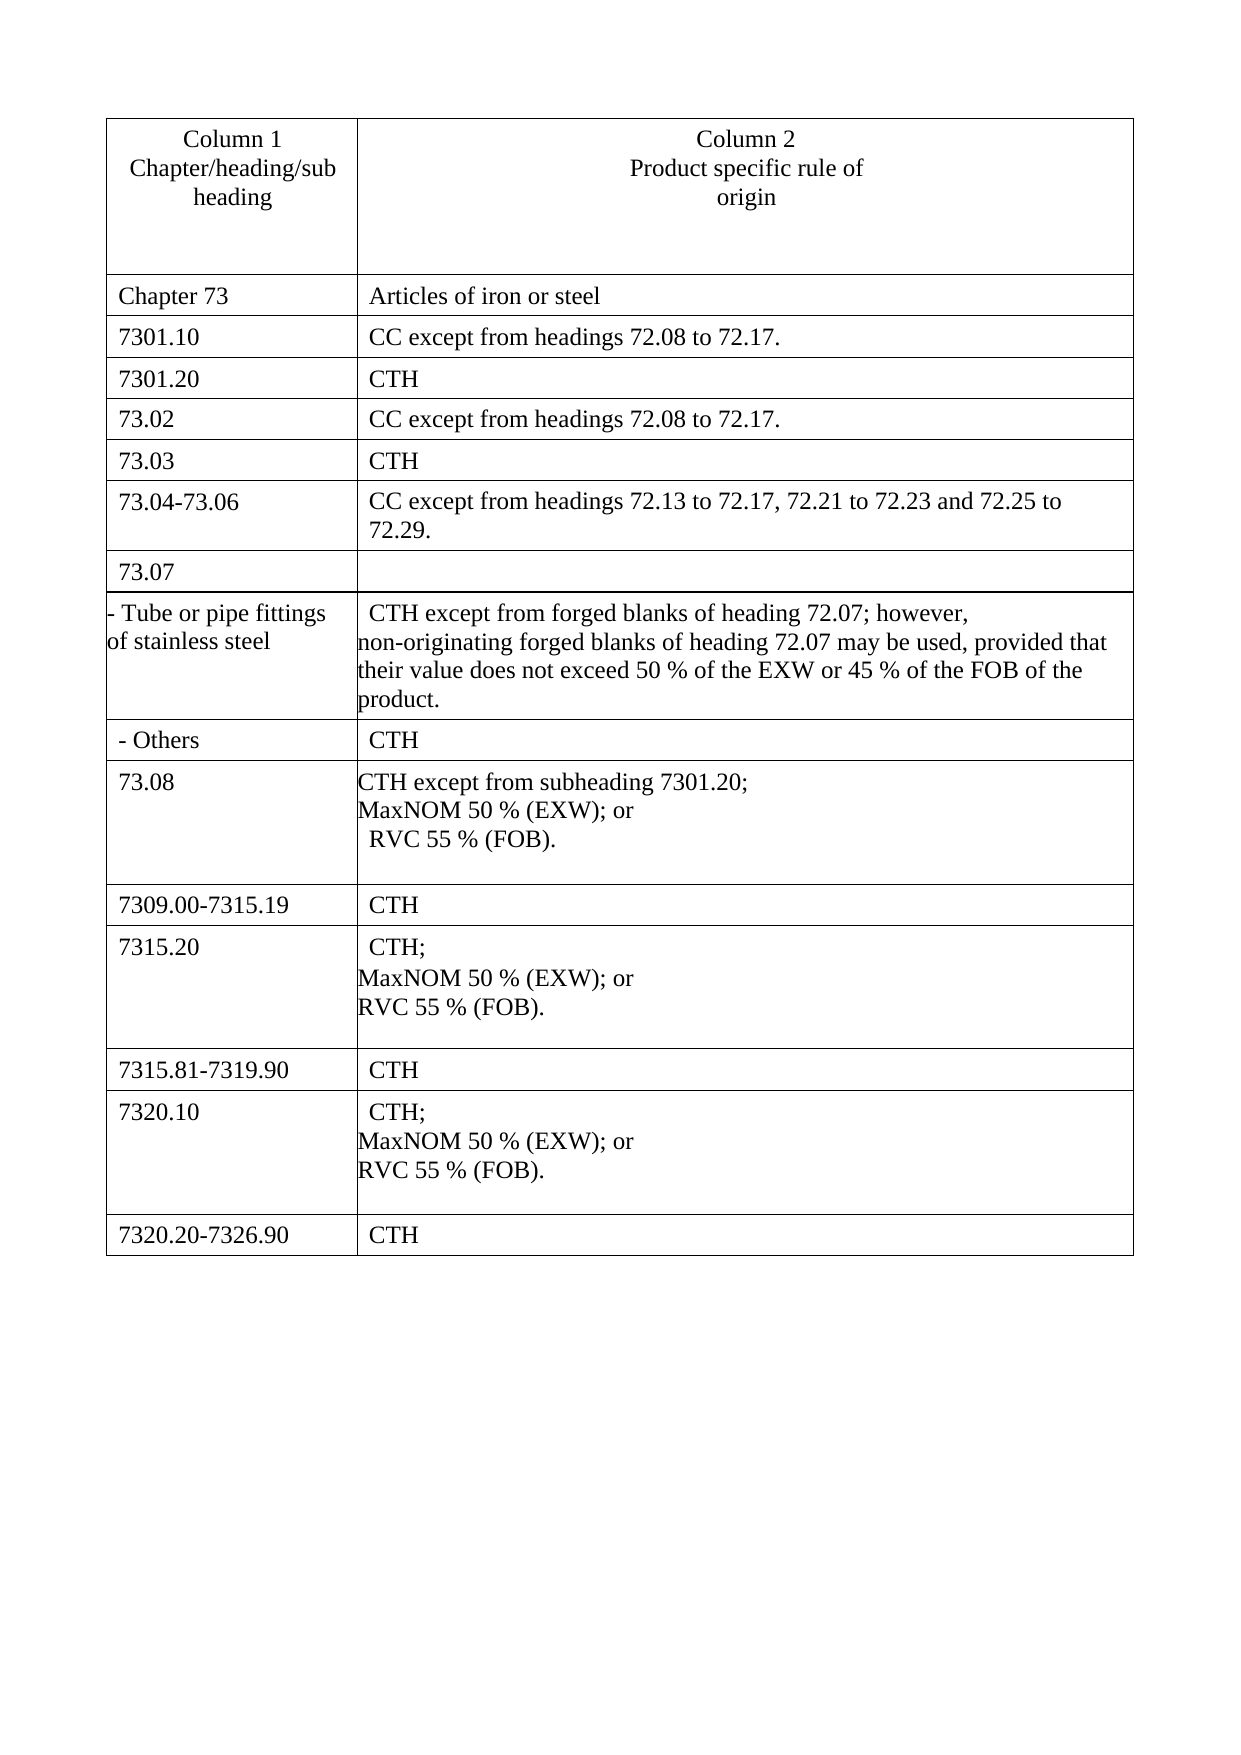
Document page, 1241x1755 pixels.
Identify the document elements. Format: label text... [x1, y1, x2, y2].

table_cell CTH except from subheading 7301.20; MaxNOM 50 % (EXW); or RVC 55 % (FOB). [358, 761, 1133, 883]
table_cell Articles of iron or steel [358, 275, 1133, 315]
table_cell CC except from headings 72.08 to 72.17. [358, 316, 1133, 357]
table_cell [358, 551, 1133, 591]
table_cell CTH [358, 885, 1133, 925]
table_cell 73.04-73.06 [107, 481, 357, 550]
table_cell Chapter 73 [107, 275, 357, 315]
table_cell 73.03 [107, 440, 357, 480]
table_cell CTH [358, 440, 1133, 480]
table_header Column 1 Chapter/heading/subheading [107, 119, 357, 274]
table_cell - Others [107, 720, 357, 760]
table_cell CC except from headings 72.08 to 72.17. [358, 399, 1133, 439]
table_cell CTH [358, 358, 1133, 398]
table_cell CTH [358, 1049, 1133, 1090]
table_cell CTH; MaxNOM 50 % (EXW); or RVC 55 % (FOB). [358, 926, 1133, 1048]
table_cell 73.07 [107, 551, 357, 591]
table_cell 73.02 [107, 399, 357, 439]
table_cell 7320.20-7326.90 [107, 1215, 357, 1255]
table_cell 73.08 [107, 761, 357, 883]
table_cell 7315.81-7319.90 [107, 1049, 357, 1090]
table_cell CTH; MaxNOM 50 % (EXW); or RVC 55 % (FOB). [358, 1091, 1133, 1214]
table_cell CC except from headings 72.13 to 72.17, 72.21 to 72.23 and 72.25 to 72.29. [358, 481, 1133, 550]
table_cell 7301.10 [107, 316, 357, 357]
table_cell CTH [358, 1215, 1133, 1255]
table_cell CTH [358, 720, 1133, 760]
table_cell CTH except from forged blanks of heading 72.07; however, non-originating forged blanks of heading 72.07 may be used, provided that their value does not exceed 50 % of the EXW or 45 % of the FOB of the product. [358, 593, 1133, 719]
table_cell - Tube or pipe fittings of stainless steel [107, 593, 357, 719]
table_header Column 2 Product specific rule of origin [358, 119, 1133, 274]
table_cell 7320.10 [107, 1091, 357, 1214]
table_cell 7301.20 [107, 358, 357, 398]
table_cell 7315.20 [107, 926, 357, 1048]
table_cell 7309.00-7315.19 [107, 885, 357, 925]
